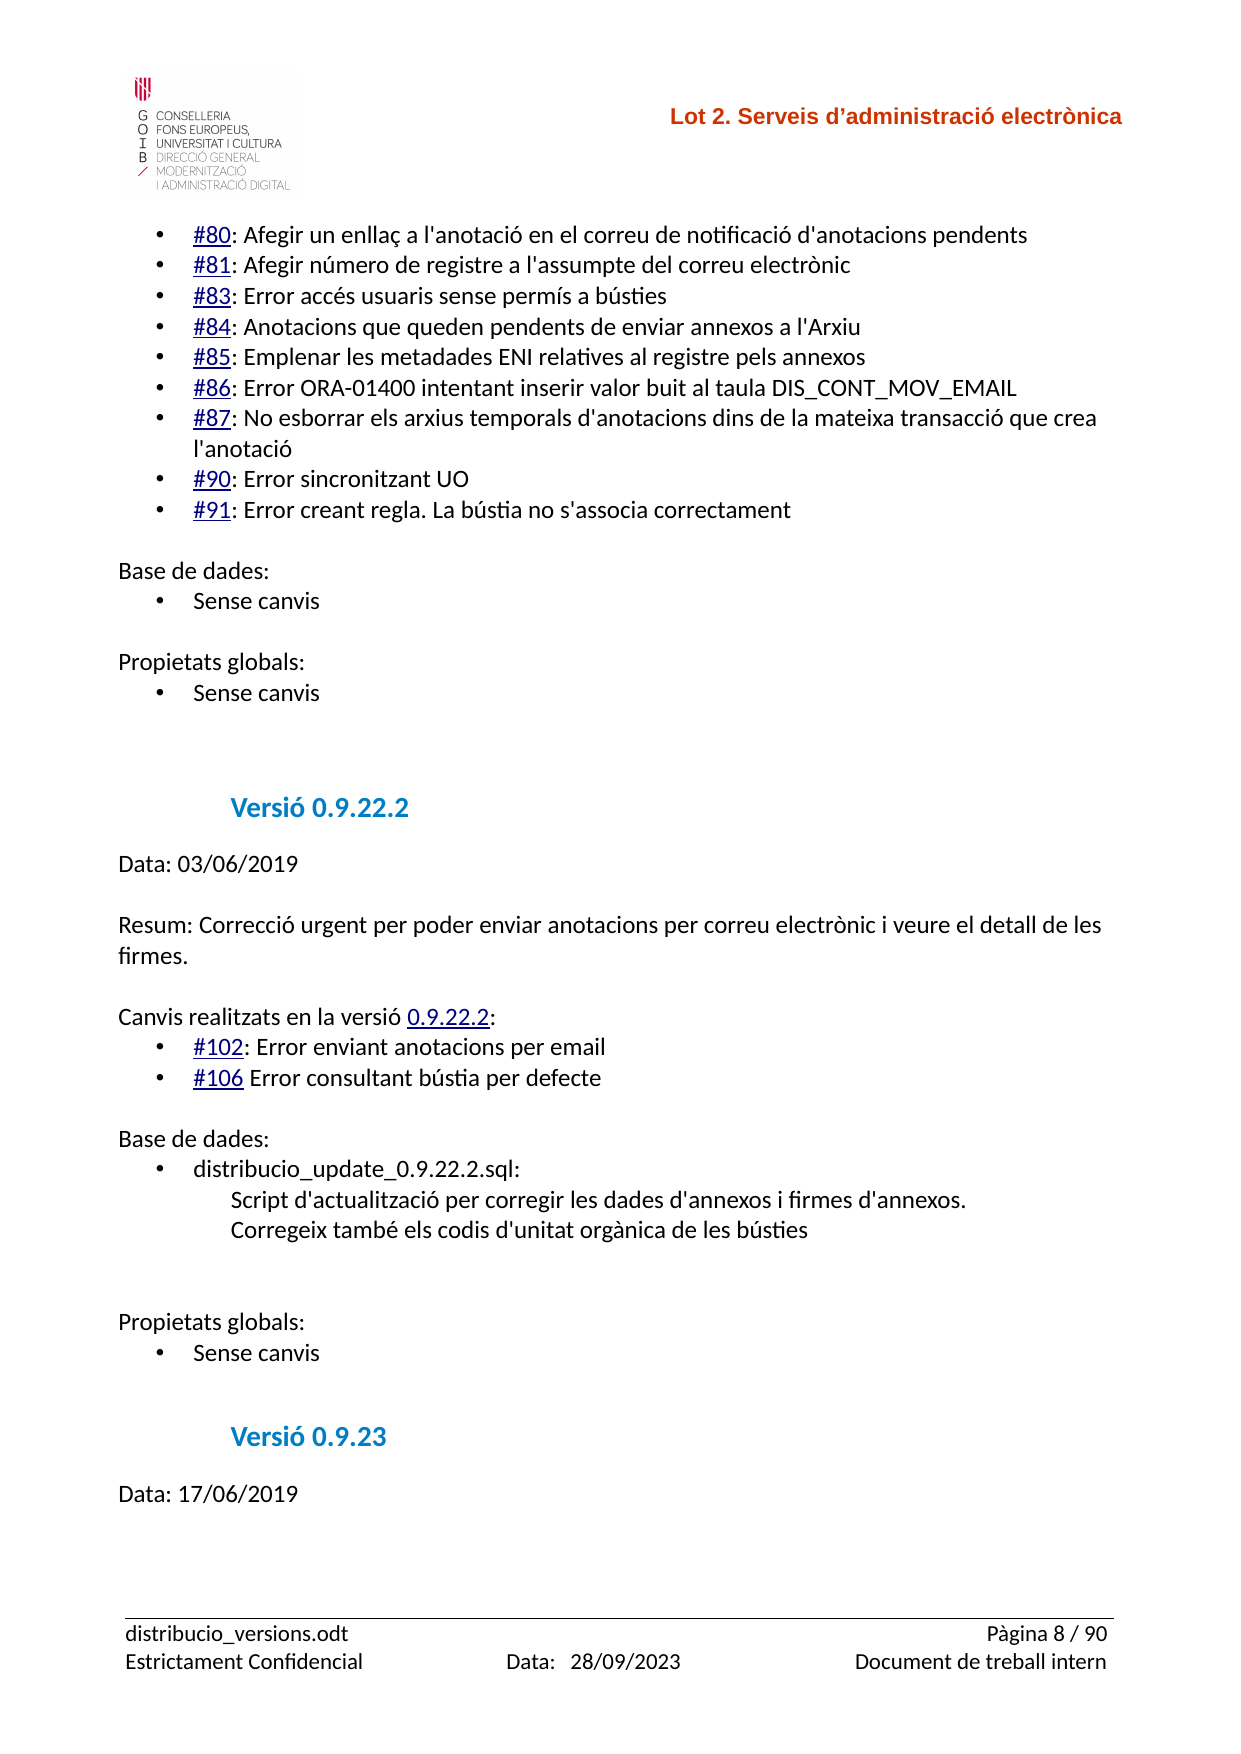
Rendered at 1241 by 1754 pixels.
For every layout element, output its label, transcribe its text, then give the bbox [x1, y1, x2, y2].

list #84: Anotacions que queden pendents de enviar annexos a l'Arxiu [156, 311, 1122, 341]
text Base de dades: [118, 1123, 1122, 1154]
text Resum: Correcció urgent per poder enviar anotacions per correu electrònic i veure el detall de les firmes. [118, 909, 1122, 971]
list #85: Emplenar les metadades ENI relatives al registre pels annexos [156, 341, 1122, 372]
list #80: Afegir un enllaç a l'anotació en el correu de notificació d'anotacions pendents [156, 219, 1122, 250]
text Canvis realitzats en la versió 0.9.22.2: [118, 1001, 1122, 1032]
list Sense canvis [156, 1337, 1122, 1367]
list Sense canvis [156, 585, 1122, 616]
subtitle Versió 0.9.22.2 [153, 789, 1122, 825]
list Corregeix també els codis d'unitat orgànica de les bústies [193, 1215, 1122, 1245]
list #90: Error sincronitzant UO [156, 463, 1122, 494]
list #86: Error ORA-01400 intentant inserir valor buit al taula DIS_CONT_MOV_EMAIL [156, 372, 1122, 402]
list Sense canvis [156, 677, 1122, 707]
text Base de dades: [118, 555, 1122, 585]
list #81: Afegir número de registre a l'assumpte del correu electrònic [156, 250, 1122, 280]
list #87: No esborrar els arxius temporals d'anotacions dins de la mateixa transacció que crea l'anotació [156, 402, 1122, 463]
text Data: 17/06/2019 [118, 1478, 1122, 1508]
text Data: 03/06/2019 [118, 848, 1122, 879]
text Propietats globals: [118, 646, 1122, 677]
list #102: Error enviant anotacions per email [156, 1032, 1122, 1062]
list #91: Error creant regla. La bústia no s'associa correctament [156, 494, 1122, 524]
list #83: Error accés usuaris sense permís a bústies [156, 280, 1122, 311]
text Propietats globals: [118, 1306, 1122, 1337]
list #106 Error consultant bústia per defecte [156, 1062, 1122, 1093]
picture [126, 70, 299, 197]
list Script d'actualització per corregir les dades d'annexos i firmes d'annexos. [193, 1184, 1122, 1215]
list distribucio_update_0.9.22.2.sql: [156, 1154, 1122, 1184]
subtitle Versió 0.9.23 [153, 1418, 1122, 1454]
